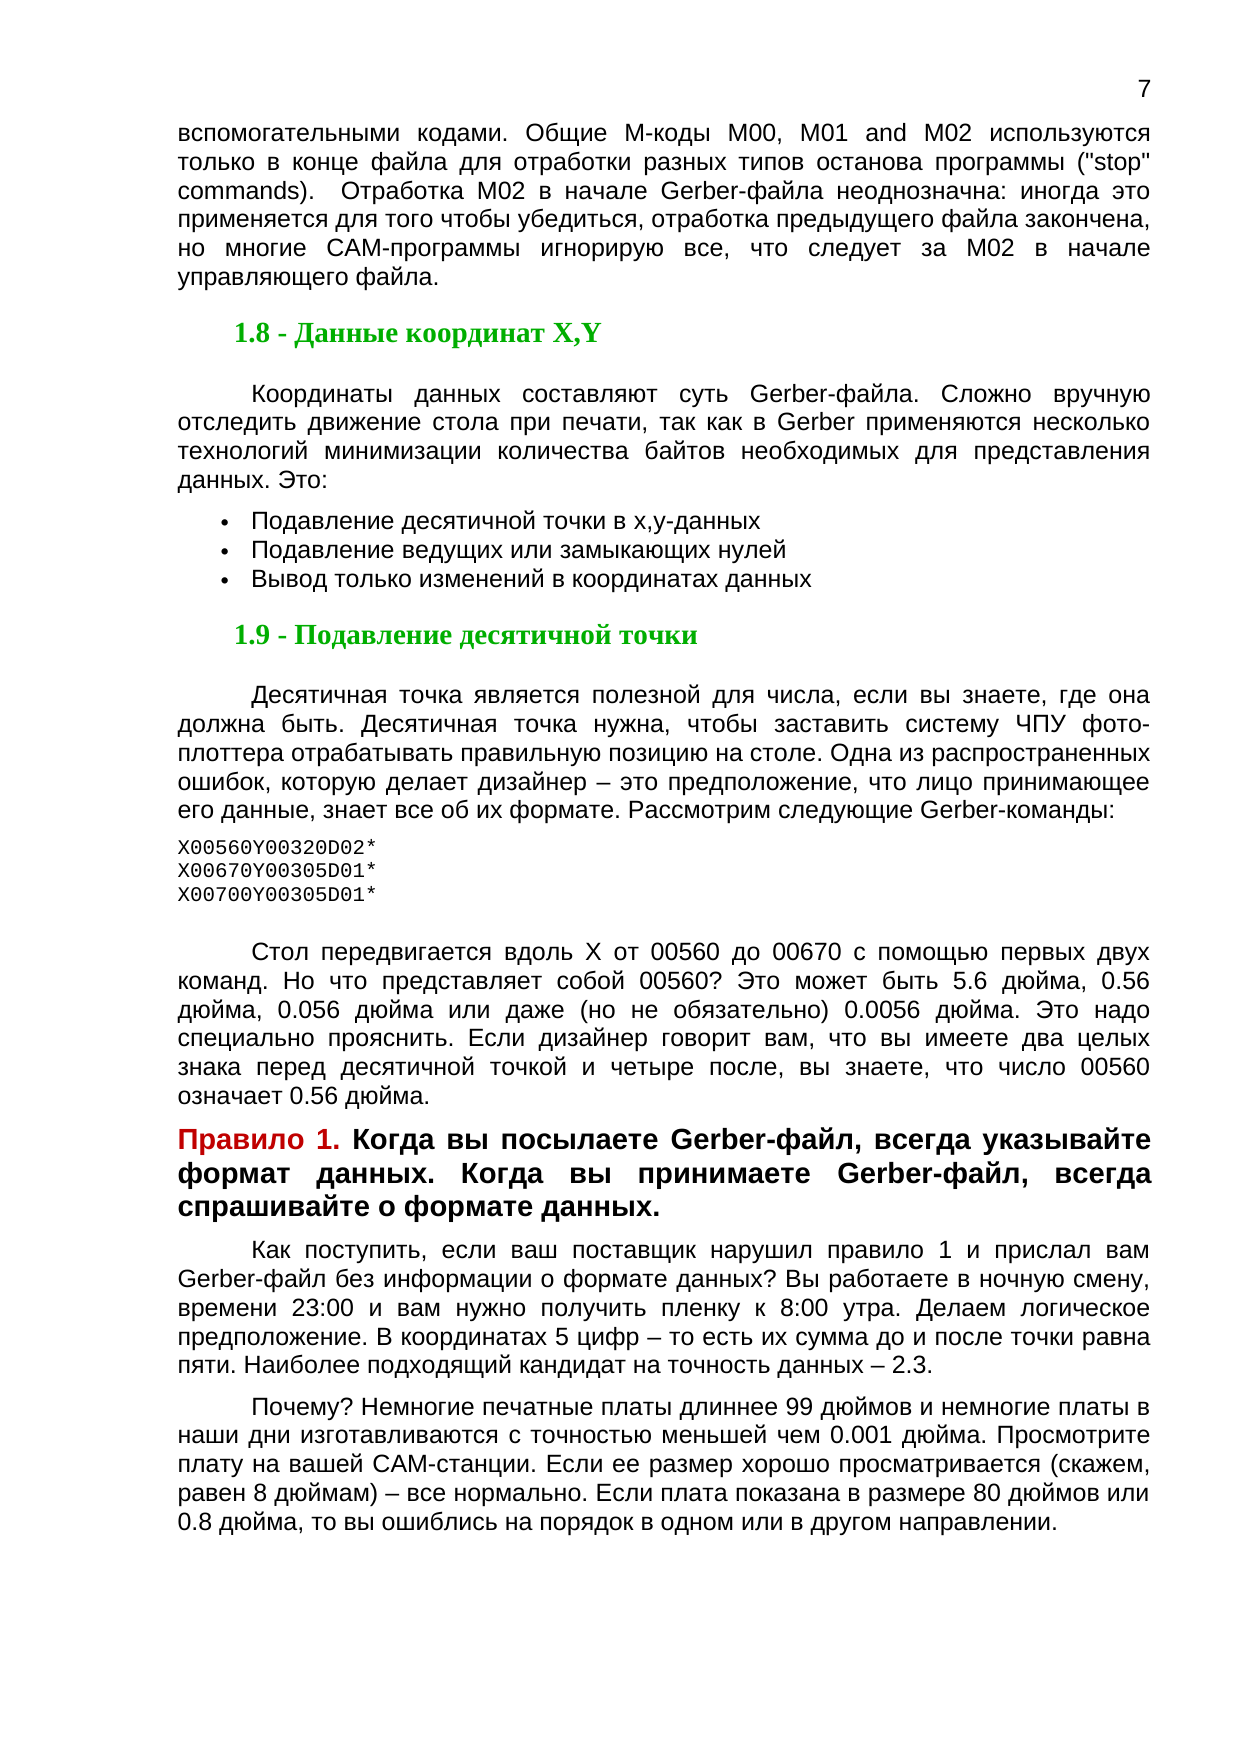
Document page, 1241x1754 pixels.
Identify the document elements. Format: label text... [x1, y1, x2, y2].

text X00560Y00320D02* [177, 837, 1152, 860]
text Десятичная точка является полезной для числа, если вы знаете, где она должна быть. Десятичная точка нужна, чтобы заставить систему ЧПУ фото-плоттера отрабатывать правильную позицию на столе. Одна из распространенных ошибок, которую делает дизайнер – это предположение, что лицо принимающее его данные, знает все об их формате. Рассмотрим следующие Gerber-команды: [177, 680, 1152, 824]
text X00670Y00305D01* [177, 860, 1152, 884]
list Подавление ведущих или замыкающих нулей [221, 535, 1152, 564]
text Почему? Немногие печатные платы длиннее 99 дюймов и немногие платы в наши дни изготавливаются с точностью меньшей чем 0.001 дюйма. Просмотрите плату на вашей CAM-станции. Если ее размер хорошо просматривается (скажем, равен 8 дюймам) – все нормально. Если плата показана в размере 80 дюймов или 0.8 дюйма, то вы ошиблись на порядок в одном или в другом направлении. [177, 1391, 1152, 1535]
text вспомогательными кодами. Общие M-коды M00, M01 and M02 используются только в конце файла для отработки разных типов останова программы ("stop" commands). Отработка M02 в начале Gerber-файла неоднозначна: иногда это применяется для того чтобы убедиться, отработка предыдущего файла закончена, но многие CAM-программы игнорирую все, что следует за M02 в начале управляющего файла. [177, 118, 1152, 291]
list Вывод только изменений в координатах данных [221, 564, 1152, 592]
list Подавление десятичной точки в x,y-данных [221, 506, 1152, 535]
text Правило 1. Когда вы посылаете Gerber-файл, всегда указывайте формат данных. Когда вы принимаете Gerber-файл, всегда спрашивайте о формате данных. [177, 1122, 1152, 1223]
text X00700Y00305D01* [177, 884, 1152, 908]
text Координаты данных составляют суть Gerber-файла. Сложно вручную отследить движение стола при печати, так как в Gerber применяются несколько технологий минимизации количества байтов необходимых для представления данных. Это: [177, 379, 1152, 494]
subtitle Данные координат X,Y [233, 316, 1152, 349]
subtitle Подавление десятичной точки [233, 617, 1152, 651]
text Стол передвигается вдоль X от 00560 до 00670 с помощью первых двух команд. Но что представляет собой 00560? Это может быть 5.6 дюйма, 0.56 дюйма, 0.056 дюйма или даже (но не обязательно) 0.0056 дюйма. Это надо специально прояснить. Если дизайнер говорит вам, что вы имеете два целых знака перед десятичной точкой и четыре после, вы знаете, что число 00560 означает 0.56 дюйма. [177, 937, 1152, 1109]
text Как поступить, если ваш поставщик нарушил правило 1 и прислал вам Gerber-файл без информации о формате данных? Вы работаете в ночную смену, времени 23:00 и вам нужно получить пленку к 8:00 утра. Делаем логическое предположение. В координатах 5 цифр – то есть их сумма до и после точки равна пяти. Наиболее подходящий кандидат на точность данных – 2.3. [177, 1235, 1152, 1379]
